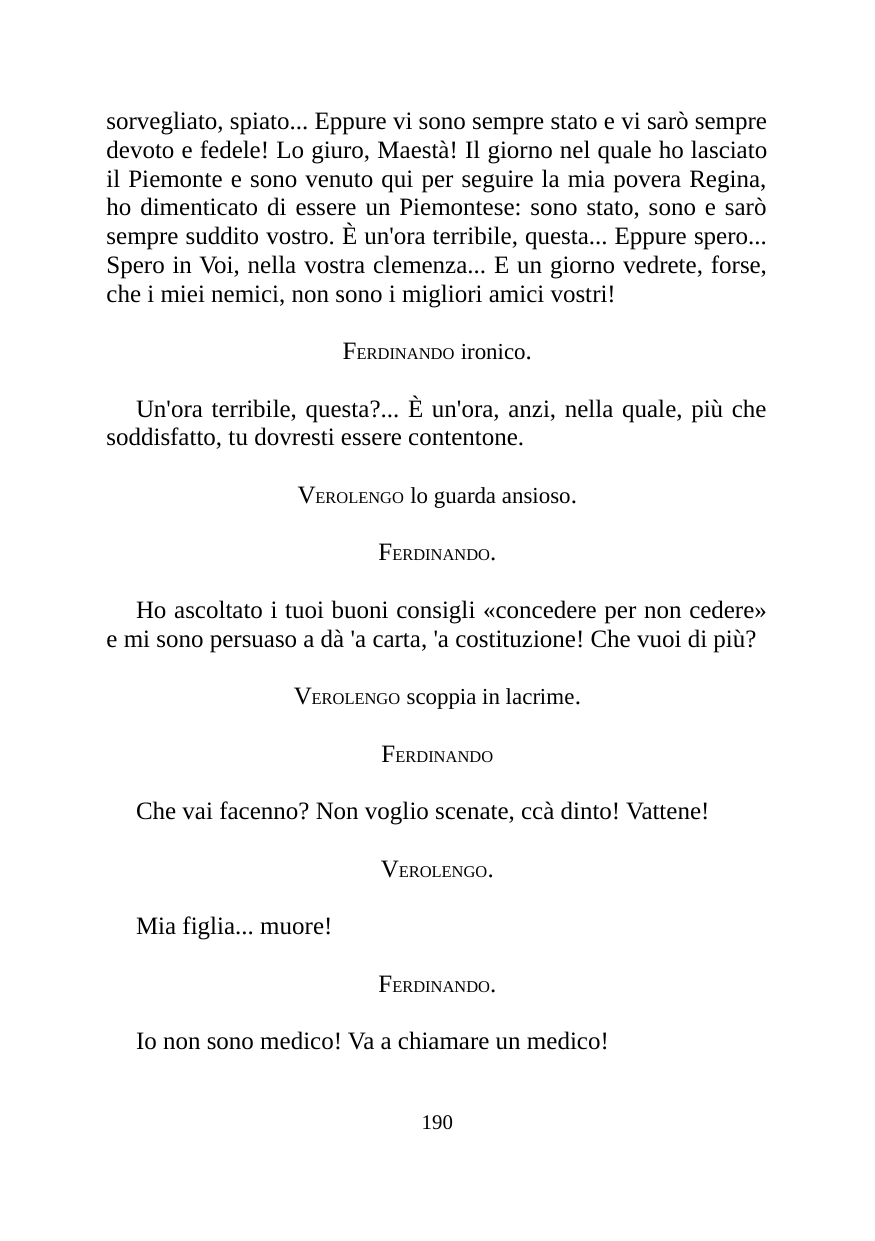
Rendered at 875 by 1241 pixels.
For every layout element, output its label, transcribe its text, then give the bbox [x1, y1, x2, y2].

text Ferdinando. [106, 969, 768, 997]
text Che vai facenno? Non voglio scenate, ccà dinto! Vattene! [106, 796, 768, 825]
text Io non sono medico! Va a chiamare un medico! [106, 1026, 768, 1055]
text Ferdinando. [106, 537, 768, 566]
text Verolengo scoppia in lacrime. [106, 681, 768, 710]
text Un'ora terribile, questa?... È un'ora, anzi, nella quale, più che soddisfatto, tu dovresti essere contentone. [106, 394, 768, 451]
text Mia figlia... muore! [106, 911, 768, 940]
text Verolengo lo guarda ansioso. [106, 480, 768, 509]
text Ferdinando ironico. [106, 336, 768, 365]
text sorvegliato, spiato... Eppure vi sono sempre stato e vi sarò sempre devoto e fedele! Lo giuro, Maestà! Il giorno nel quale ho lasciato il Piemonte e sono venuto qui per seguire la mia povera Regina, ho dimenticato di essere un Piemontese: sono stato, sono e sarò sempre suddito vostro. È un'ora terribile, questa... Eppure spero... Spero in Voi, nella vostra clemenza... E un giorno vedrete, forse, che i miei nemici, non sono i migliori amici vostri! [106, 106, 768, 307]
text Ferdinando [106, 739, 768, 767]
text Verolengo. [106, 854, 768, 882]
text Ho ascoltato i tuoi buoni consigli «concedere per non cedere» e mi sono persuaso a dà 'a carta, 'a costituzione! Che vuoi di più? [106, 595, 768, 652]
